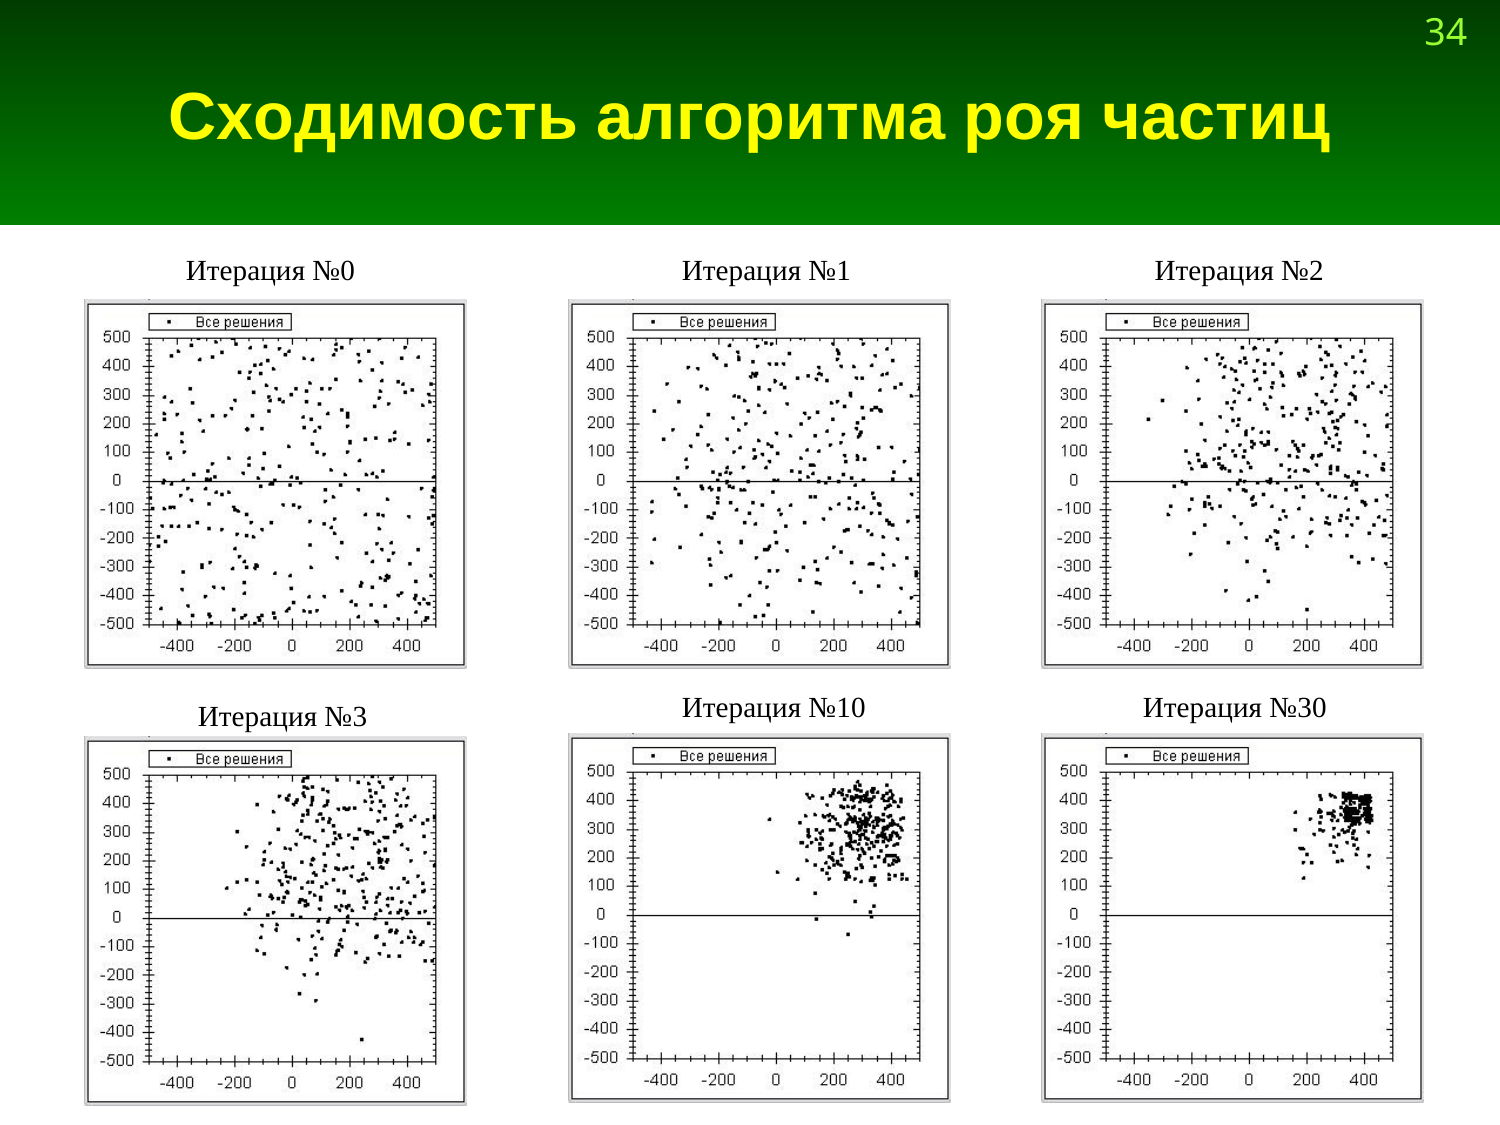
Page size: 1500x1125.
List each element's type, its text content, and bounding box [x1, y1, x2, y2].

title Сходимость алгоритма роя частиц [112, 18, 1388, 207]
picture [1041, 299, 1424, 669]
picture [1041, 733, 1424, 1103]
text_box Итерация №30 [1128, 680, 1343, 732]
text_box Итерация №0 [171, 243, 371, 294]
text_box Итерация №2 [1139, 243, 1340, 294]
picture [84, 299, 467, 669]
text_box Итерация №3 [183, 689, 383, 740]
picture [568, 733, 951, 1103]
picture [568, 299, 951, 669]
text_box Итерация №1 [667, 243, 867, 294]
text_box Итерация №10 [667, 680, 882, 732]
picture [84, 736, 467, 1106]
